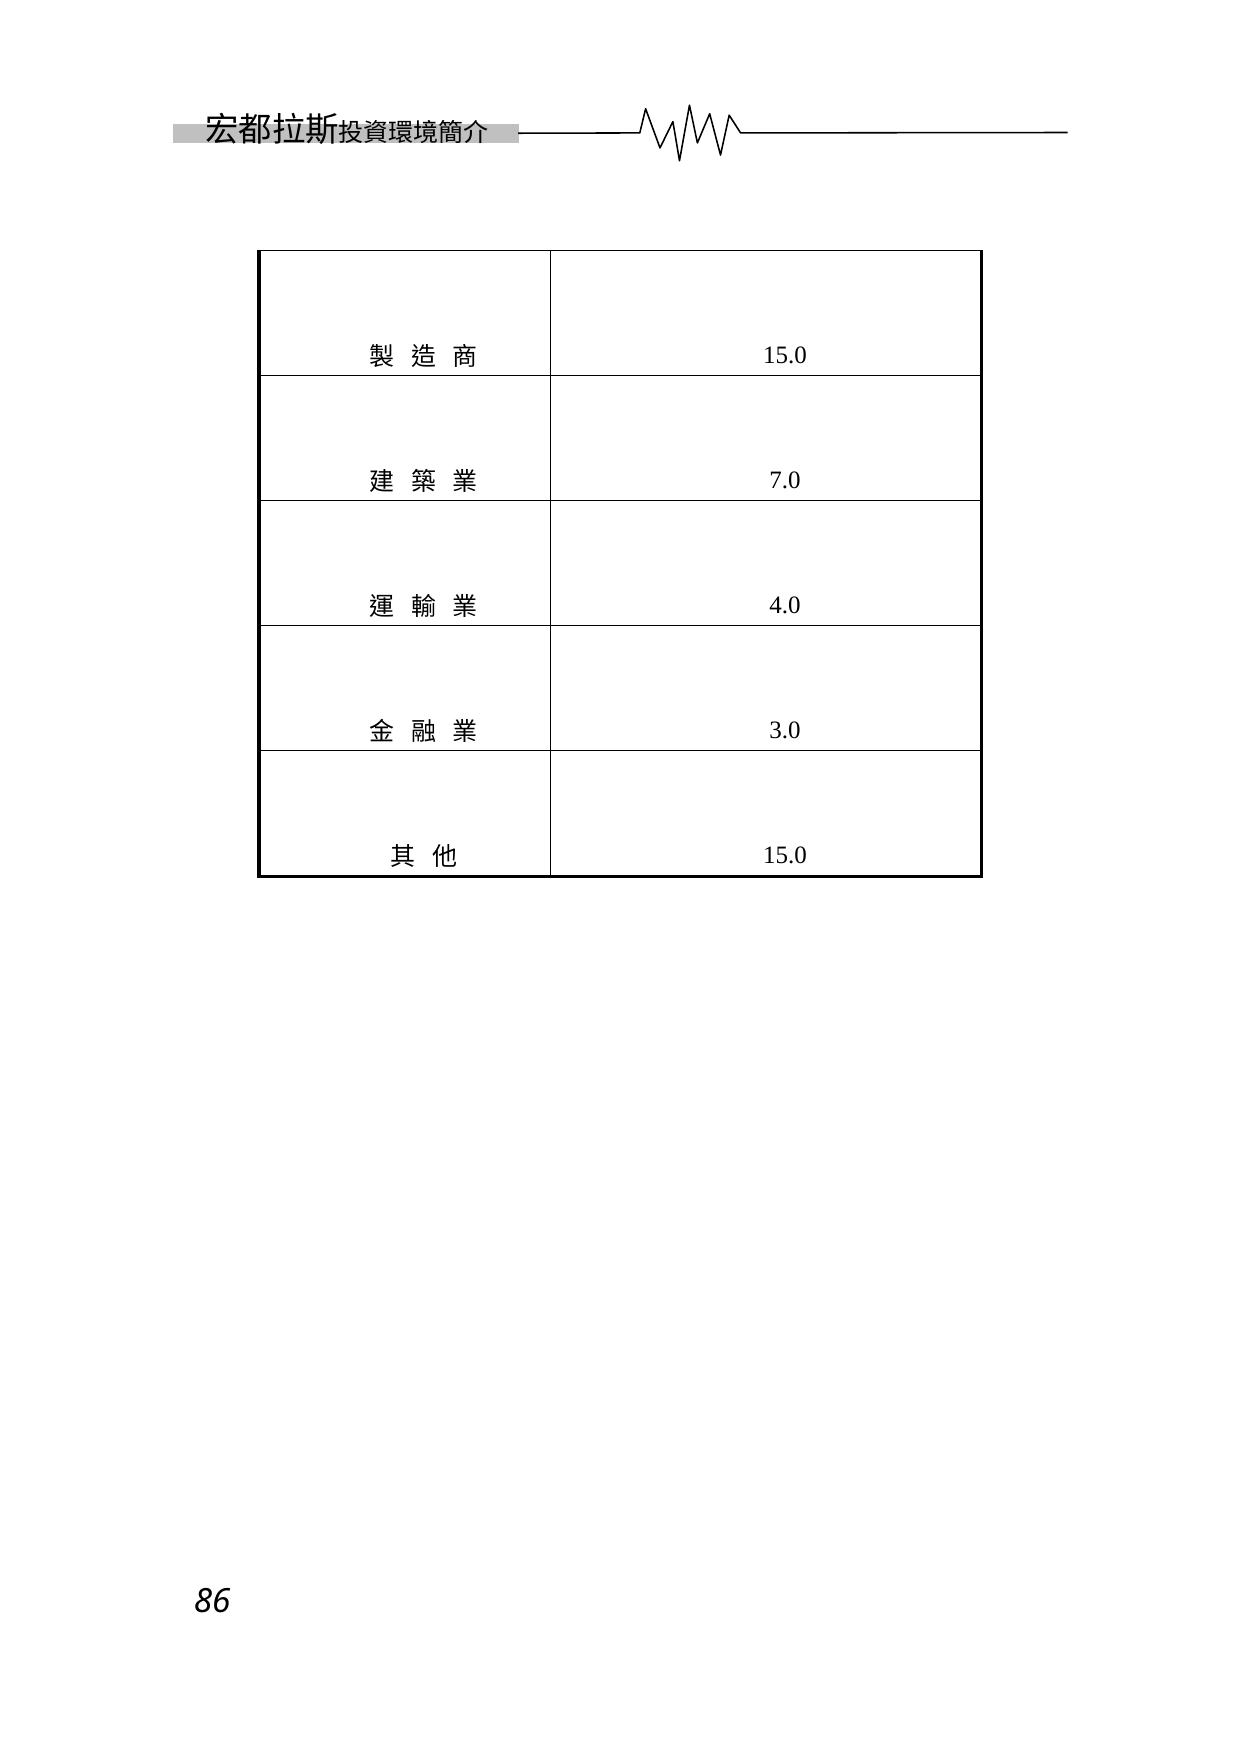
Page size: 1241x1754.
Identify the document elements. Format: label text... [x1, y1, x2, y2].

table_cell 15.0 [551, 251, 980, 375]
table_cell 其他 [261, 751, 550, 875]
table_cell 4.0 [551, 501, 980, 625]
table_cell 15.0 [551, 751, 980, 875]
table_cell 建築業 [261, 376, 550, 500]
table_cell 3.0 [551, 626, 980, 750]
table_cell 製造商 [261, 251, 550, 375]
table_cell 7.0 [551, 376, 980, 500]
table_cell 金融業 [261, 626, 550, 750]
table_cell 運輸業 [261, 501, 550, 625]
